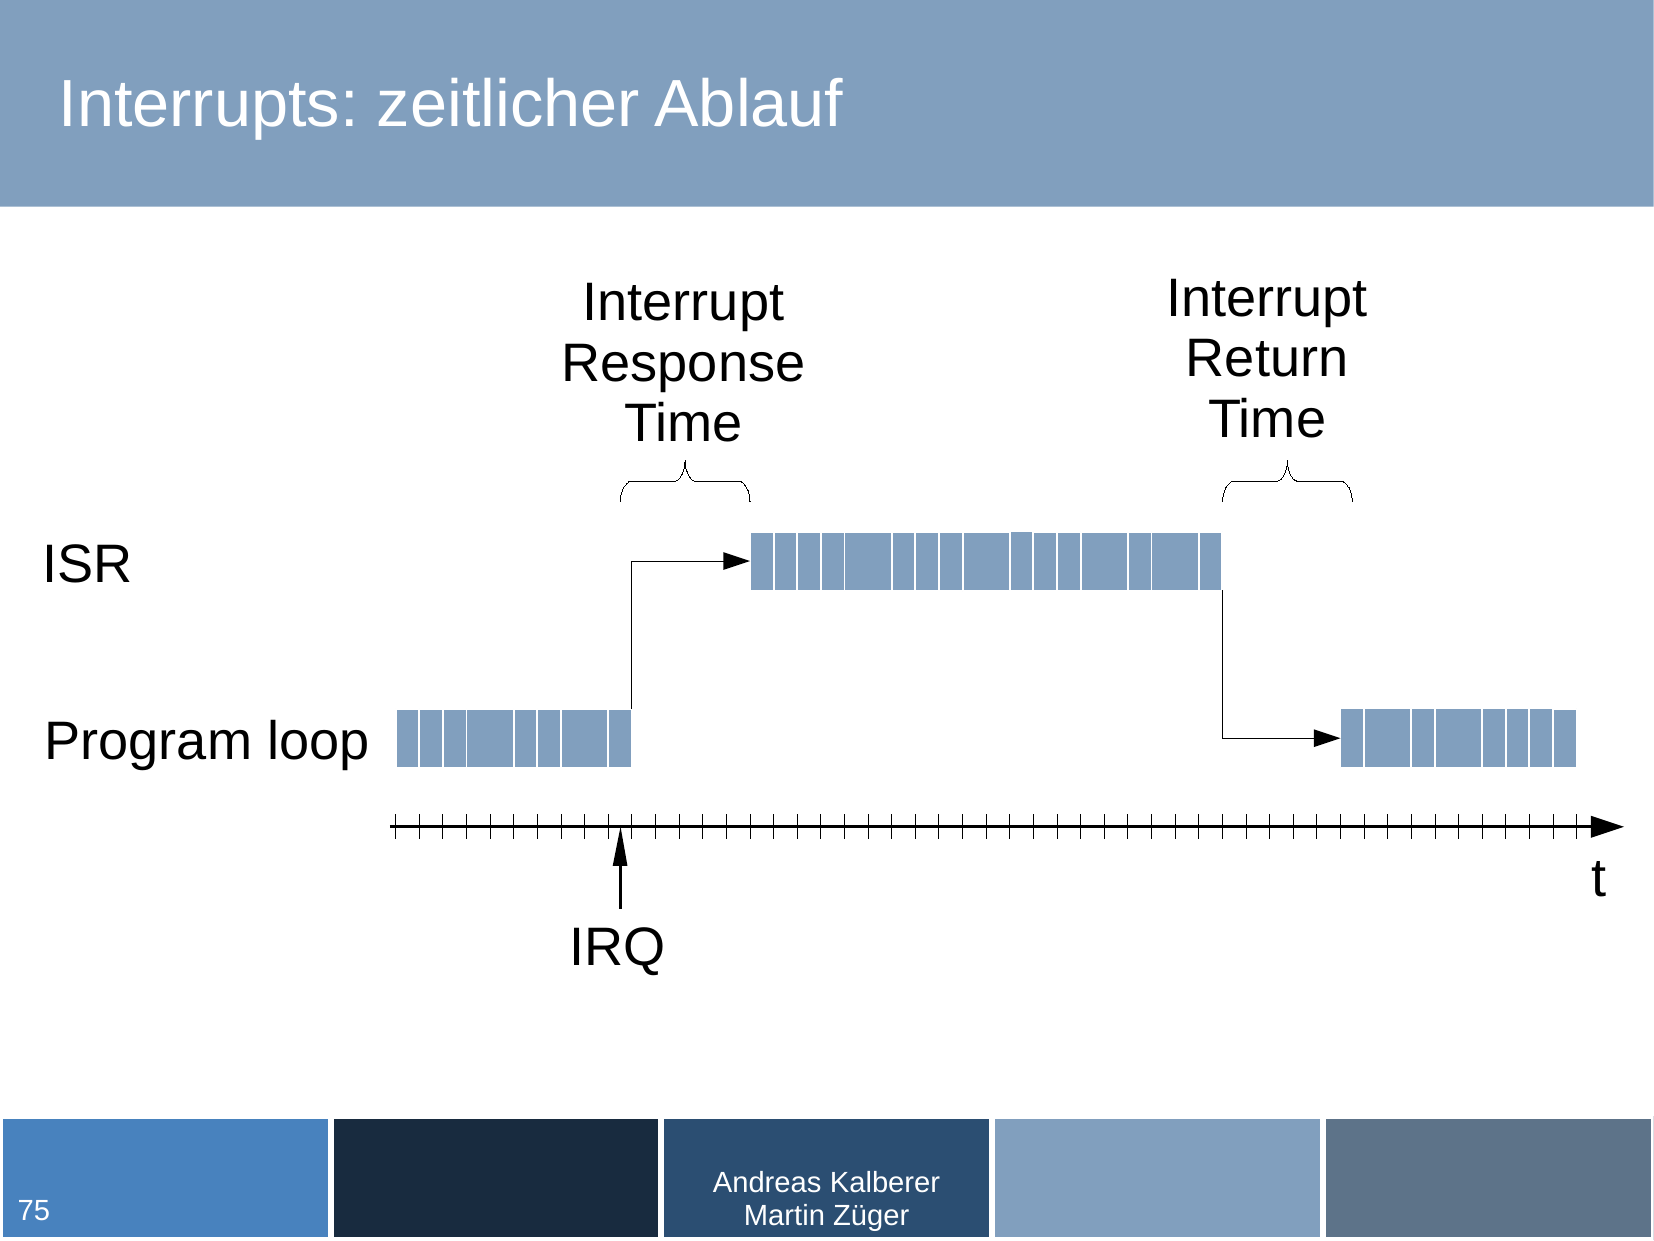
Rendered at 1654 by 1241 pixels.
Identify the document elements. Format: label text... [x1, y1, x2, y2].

text_box [395, 708, 632, 769]
text_box Program loop [29, 702, 386, 779]
text_box [1340, 708, 1577, 768]
text_box [750, 531, 1223, 592]
text_box Interrupt Return Time [1151, 259, 1384, 457]
text_box t [1576, 840, 1622, 916]
text_box ISR [27, 525, 148, 602]
title Interrupts: zeitlicher Ablauf [59, 29, 1595, 178]
text_box IRQ [555, 909, 682, 986]
text_box Interrupt Response Time [546, 264, 821, 462]
